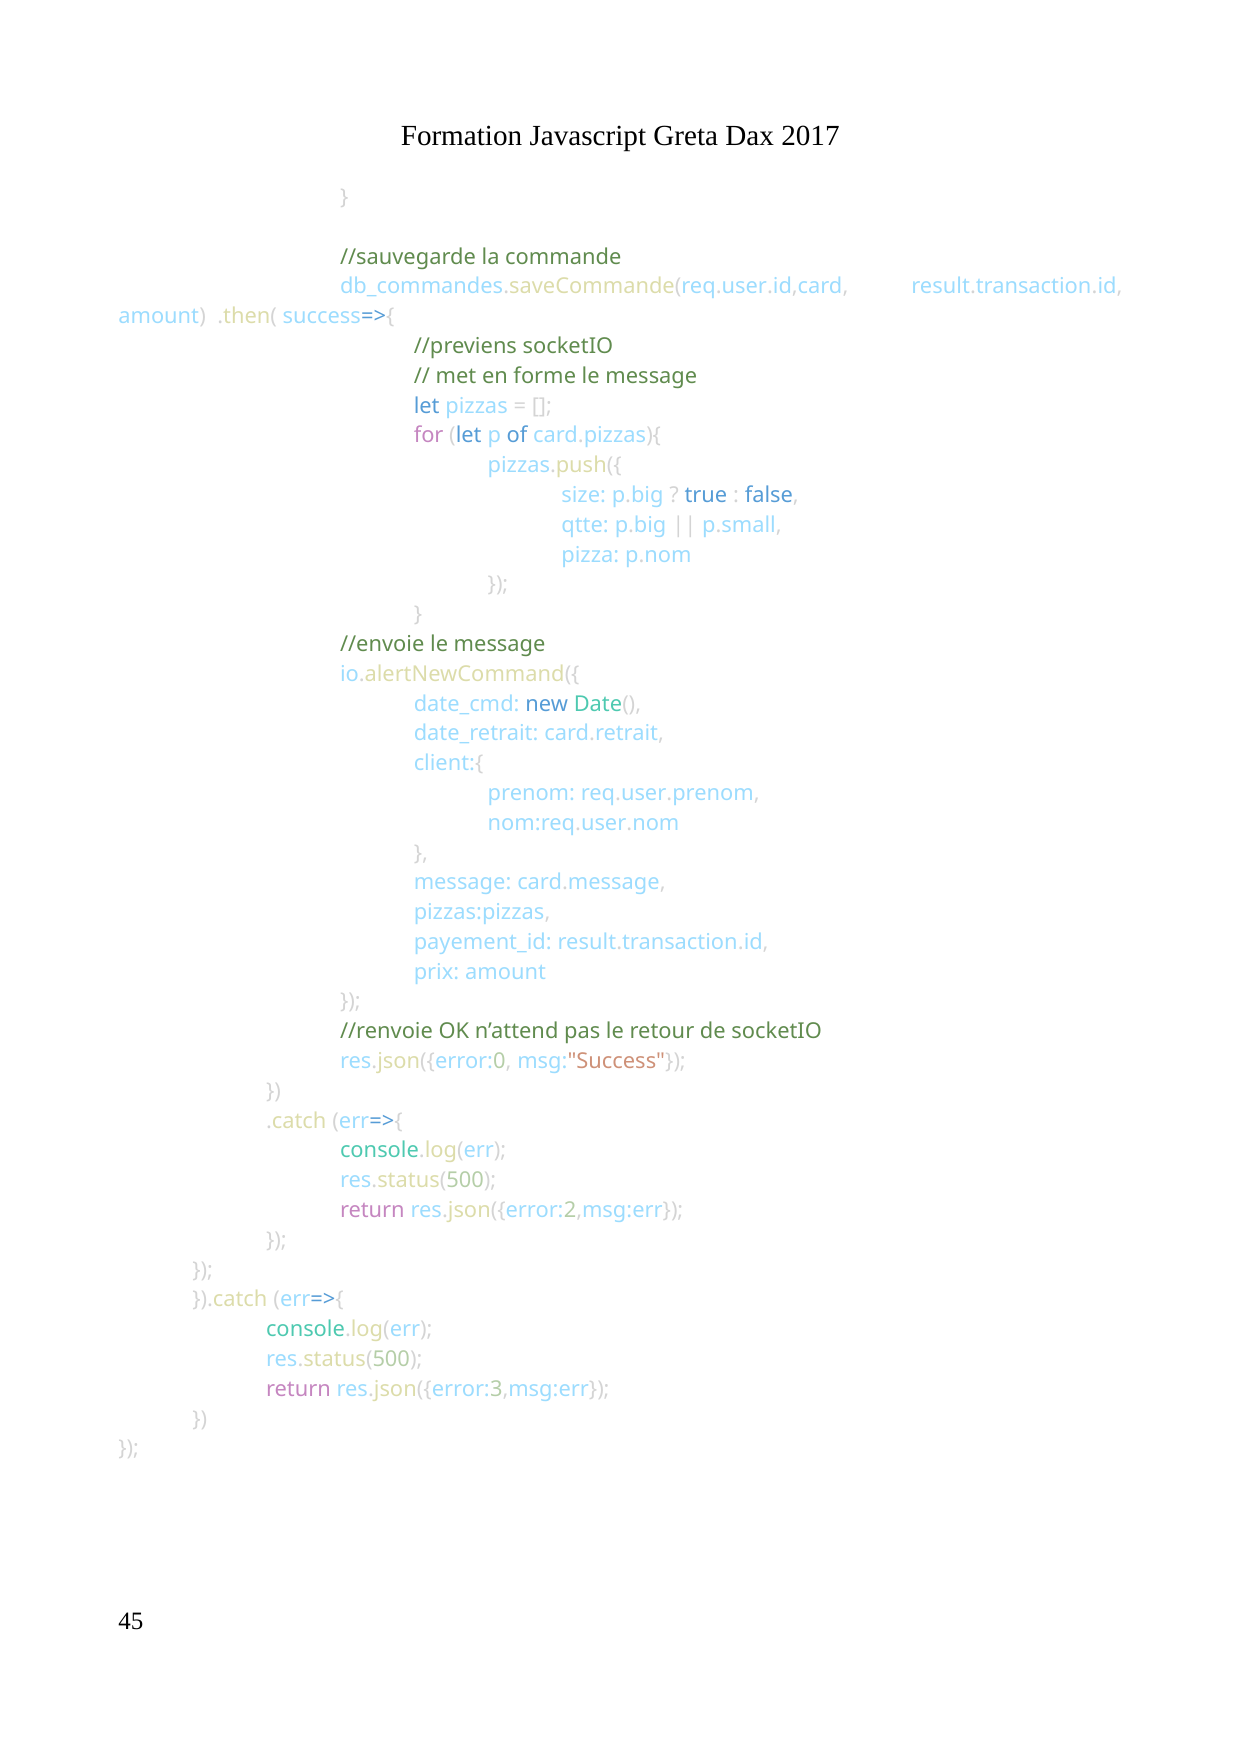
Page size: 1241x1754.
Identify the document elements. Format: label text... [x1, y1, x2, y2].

text console.log(err); [118, 1313, 1122, 1343]
text res.status(500); [118, 1164, 1122, 1194]
text return res.json({error:3,msg:err}); [118, 1373, 1122, 1402]
text //previens socketIO [118, 330, 1122, 360]
text }) [118, 1075, 1122, 1104]
text qtte: p.big || p.small, [118, 509, 1122, 538]
text return res.json({error:2,msg:err}); [118, 1194, 1122, 1224]
text for (let p of card.pizzas){ [118, 419, 1122, 449]
text }); [118, 1224, 1122, 1253]
text } [118, 181, 1122, 211]
text // met en forme le message [118, 360, 1122, 389]
text prix: amount [118, 956, 1122, 985]
text client:{ [118, 747, 1122, 777]
text }); [118, 1253, 1122, 1283]
text prenom: req.user.prenom, [118, 777, 1122, 807]
text }) [118, 1402, 1122, 1432]
text }); [118, 985, 1122, 1015]
text pizza: p.nom [118, 538, 1122, 568]
text //renvoie OK n’attend pas le retour de socketIO [118, 1015, 1122, 1045]
text }).catch (err=>{ [118, 1283, 1122, 1313]
text pizzas:pizzas, [118, 896, 1122, 926]
text message: card.message, [118, 866, 1122, 896]
text io.alertNewCommand({ [118, 658, 1122, 687]
text pizzas.push({ [118, 449, 1122, 479]
text nom:req.user.nom [118, 807, 1122, 836]
text }); [118, 1432, 1122, 1462]
text date_cmd: new Date(), [118, 687, 1122, 717]
text size: p.big ? true : false, [118, 479, 1122, 509]
text }, [118, 836, 1122, 866]
text date_retrait: card.retrait, [118, 717, 1122, 747]
text .catch (err=>{ [118, 1104, 1122, 1134]
text let pizzas = []; [118, 389, 1122, 419]
text } [118, 598, 1122, 628]
text }); [118, 568, 1122, 598]
text db_commandes.saveCommande(req.user.id,card, result.transaction.id, amount) .then( success=>{ [118, 270, 1122, 330]
text payement_id: result.transaction.id, [118, 926, 1122, 956]
text //envoie le message [118, 628, 1122, 658]
text //sauvegarde la commande [118, 241, 1122, 270]
text res.status(500); [118, 1343, 1122, 1373]
text res.json({error:0, msg:"Success"}); [118, 1045, 1122, 1075]
text console.log(err); [118, 1134, 1122, 1164]
